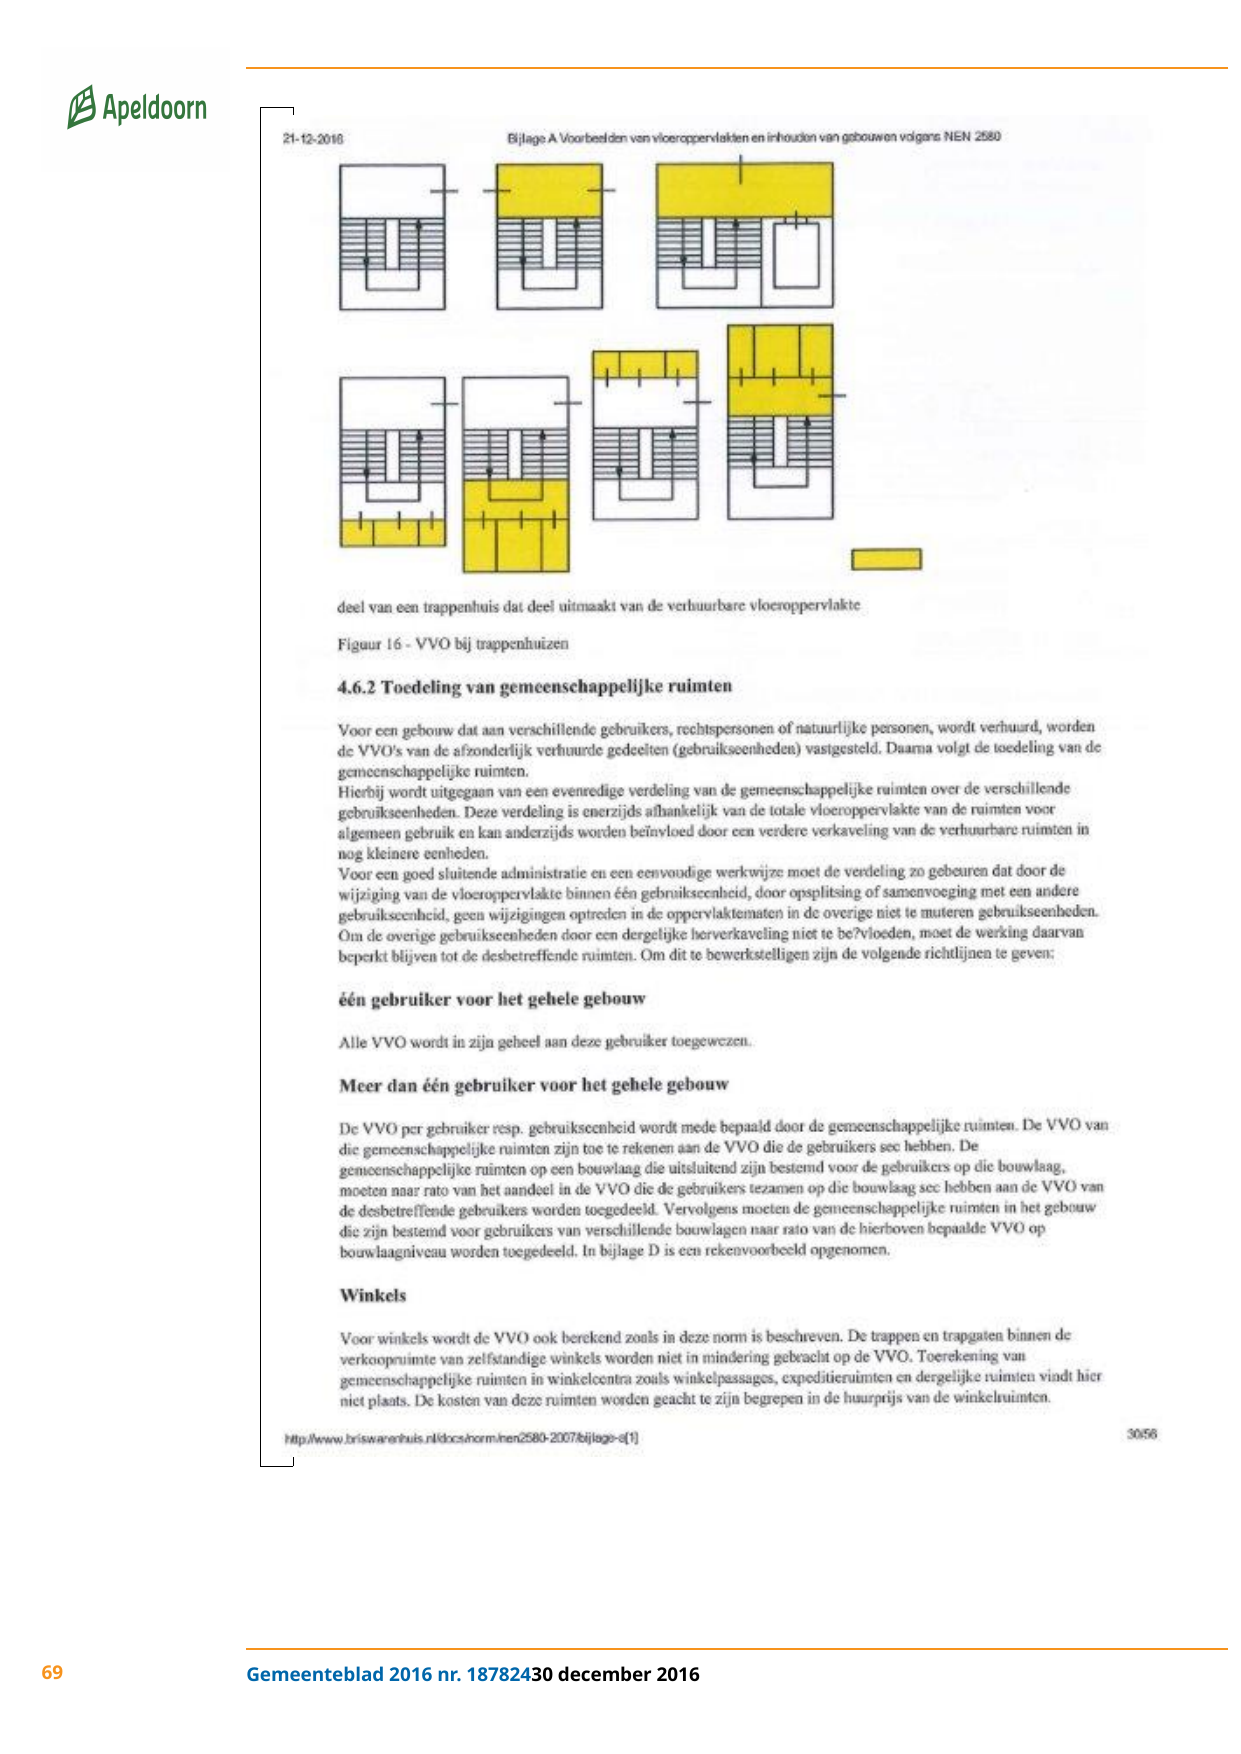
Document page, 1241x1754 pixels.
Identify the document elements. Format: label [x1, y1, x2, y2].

picture [41, 47, 231, 172]
picture [268, 115, 1173, 1457]
